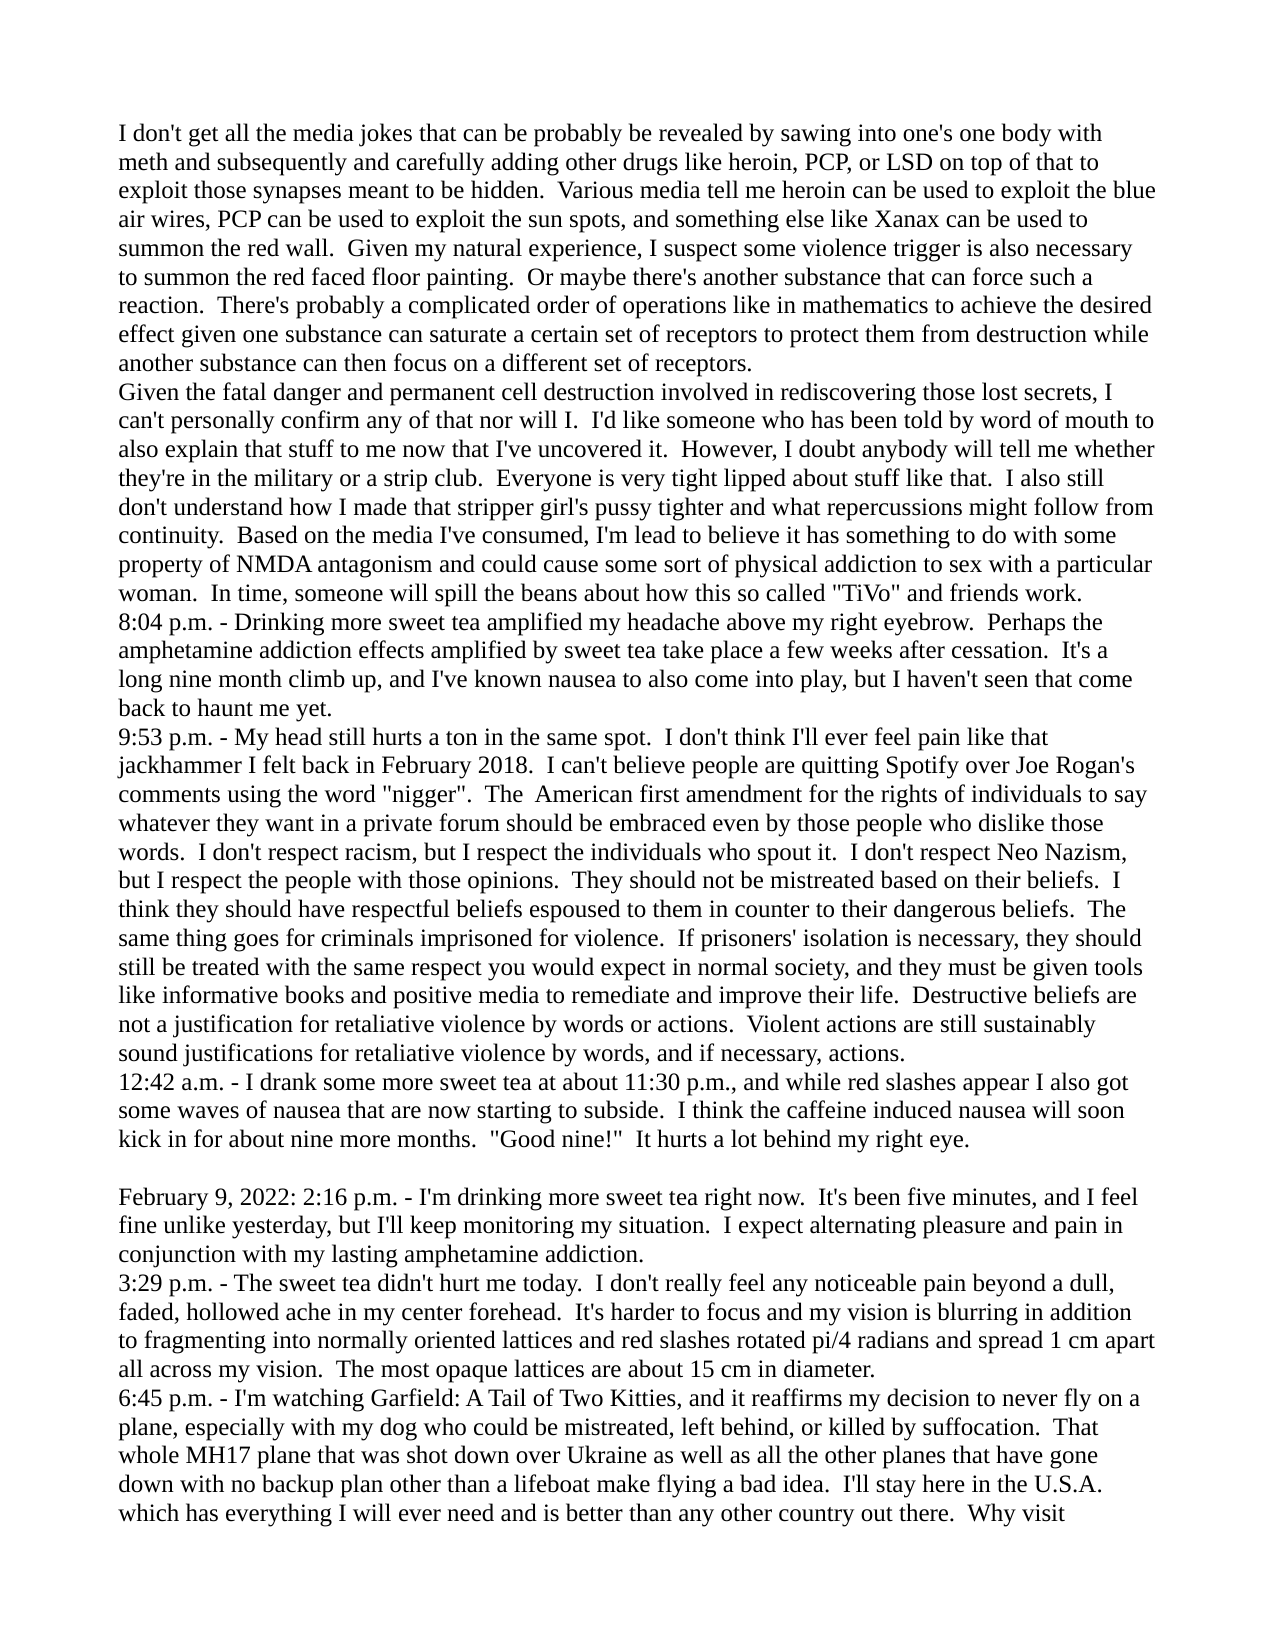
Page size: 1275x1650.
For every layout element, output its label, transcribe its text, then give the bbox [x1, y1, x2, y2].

text 3:29 p.m. - The sweet tea didn't hurt me today. I don't really feel any noticeable pain beyond a dull, faded, hollowed ache in my center forehead. It's harder to focus and my vision is blurring in addition to fragmenting into normally oriented lattices and red slashes rotated pi/4 radians and spread 1 cm apart all across my vision. The most opaque lattices are about 15 cm in diameter. [118, 1268, 1157, 1383]
text 8:04 p.m. - Drinking more sweet tea amplified my headache above my right eyebrow. Perhaps the amphetamine addiction effects amplified by sweet tea take place a few weeks after cessation. It's a long nine month climb up, and I've known nausea to also come into play, but I haven't seen that come back to haunt me yet. [118, 607, 1157, 722]
text Given the fatal danger and permanent cell destruction involved in rediscovering those lost secrets, I can't personally confirm any of that nor will I. I'd like someone who has been told by word of mouth to also explain that stuff to me now that I've uncovered it. However, I doubt anybody will tell me whether they're in the military or a strip club. Everyone is very tight lipped about stuff like that. I also still don't understand how I made that stripper girl's pussy tighter and what repercussions might follow from continuity. Based on the media I've consumed, I'm lead to believe it has something to do with some property of NMDA antagonism and could cause some sort of physical addiction to sex with a particular woman. In time, someone will spill the beans about how this so called "TiVo" and friends work. [118, 377, 1157, 607]
text February 9, 2022: 2:16 p.m. - I'm drinking more sweet tea right now. It's been five minutes, and I feel fine unlike yesterday, but I'll keep monitoring my situation. I expect alternating pleasure and pain in conjunction with my lasting amphetamine addiction. [118, 1182, 1157, 1268]
text 6:45 p.m. - I'm watching Garfield: A Tail of Two Kitties, and it reaffirms my decision to never fly on a plane, especially with my dog who could be mistreated, left behind, or killed by suffocation. That whole MH17 plane that was shot down over Ukraine as well as all the other planes that have gone down with no backup plan other than a lifeboat make flying a bad idea. I'll stay here in the U.S.A. which has everything I will ever need and is better than any other country out there. Why visit [118, 1383, 1157, 1527]
text 12:42 a.m. - I drank some more sweet tea at about 11:30 p.m., and while red slashes appear I also got some waves of nausea that are now starting to subside. I think the caffeine induced nausea will soon kick in for about nine more months. "Good nine!" It hurts a lot behind my right eye. [118, 1067, 1157, 1153]
text 9:53 p.m. - My head still hurts a ton in the same spot. I don't think I'll ever feel pain like that jackhammer I felt back in February 2018. I can't believe people are quitting Spotify over Joe Rogan's comments using the word "nigger". The American first amendment for the rights of individuals to say whatever they want in a private forum should be embraced even by those people who dislike those words. I don't respect racism, but I respect the individuals who spout it. I don't respect Neo Nazism, but I respect the people with those opinions. They should not be mistreated based on their beliefs. I think they should have respectful beliefs espoused to them in counter to their dangerous beliefs. The same thing goes for criminals imprisoned for violence. If prisoners' isolation is necessary, they should still be treated with the same respect you would expect in normal society, and they must be given tools like informative books and positive media to remediate and improve their life. Destructive beliefs are not a justification for retaliative violence by words or actions. Violent actions are still sustainably sound justifications for retaliative violence by words, and if necessary, actions. [118, 722, 1157, 1067]
text I don't get all the media jokes that can be probably be revealed by sawing into one's one body with meth and subsequently and carefully adding other drugs like heroin, PCP, or LSD on top of that to exploit those synapses meant to be hidden. Various media tell me heroin can be used to exploit the blue air wires, PCP can be used to exploit the sun spots, and something else like Xanax can be used to summon the red wall. Given my natural experience, I suspect some violence trigger is also necessary to summon the red faced floor painting. Or maybe there's another substance that can force such a reaction. There's probably a complicated order of operations like in mathematics to achieve the desired effect given one substance can saturate a certain set of receptors to protect them from destruction while another substance can then focus on a different set of receptors. [118, 118, 1157, 377]
